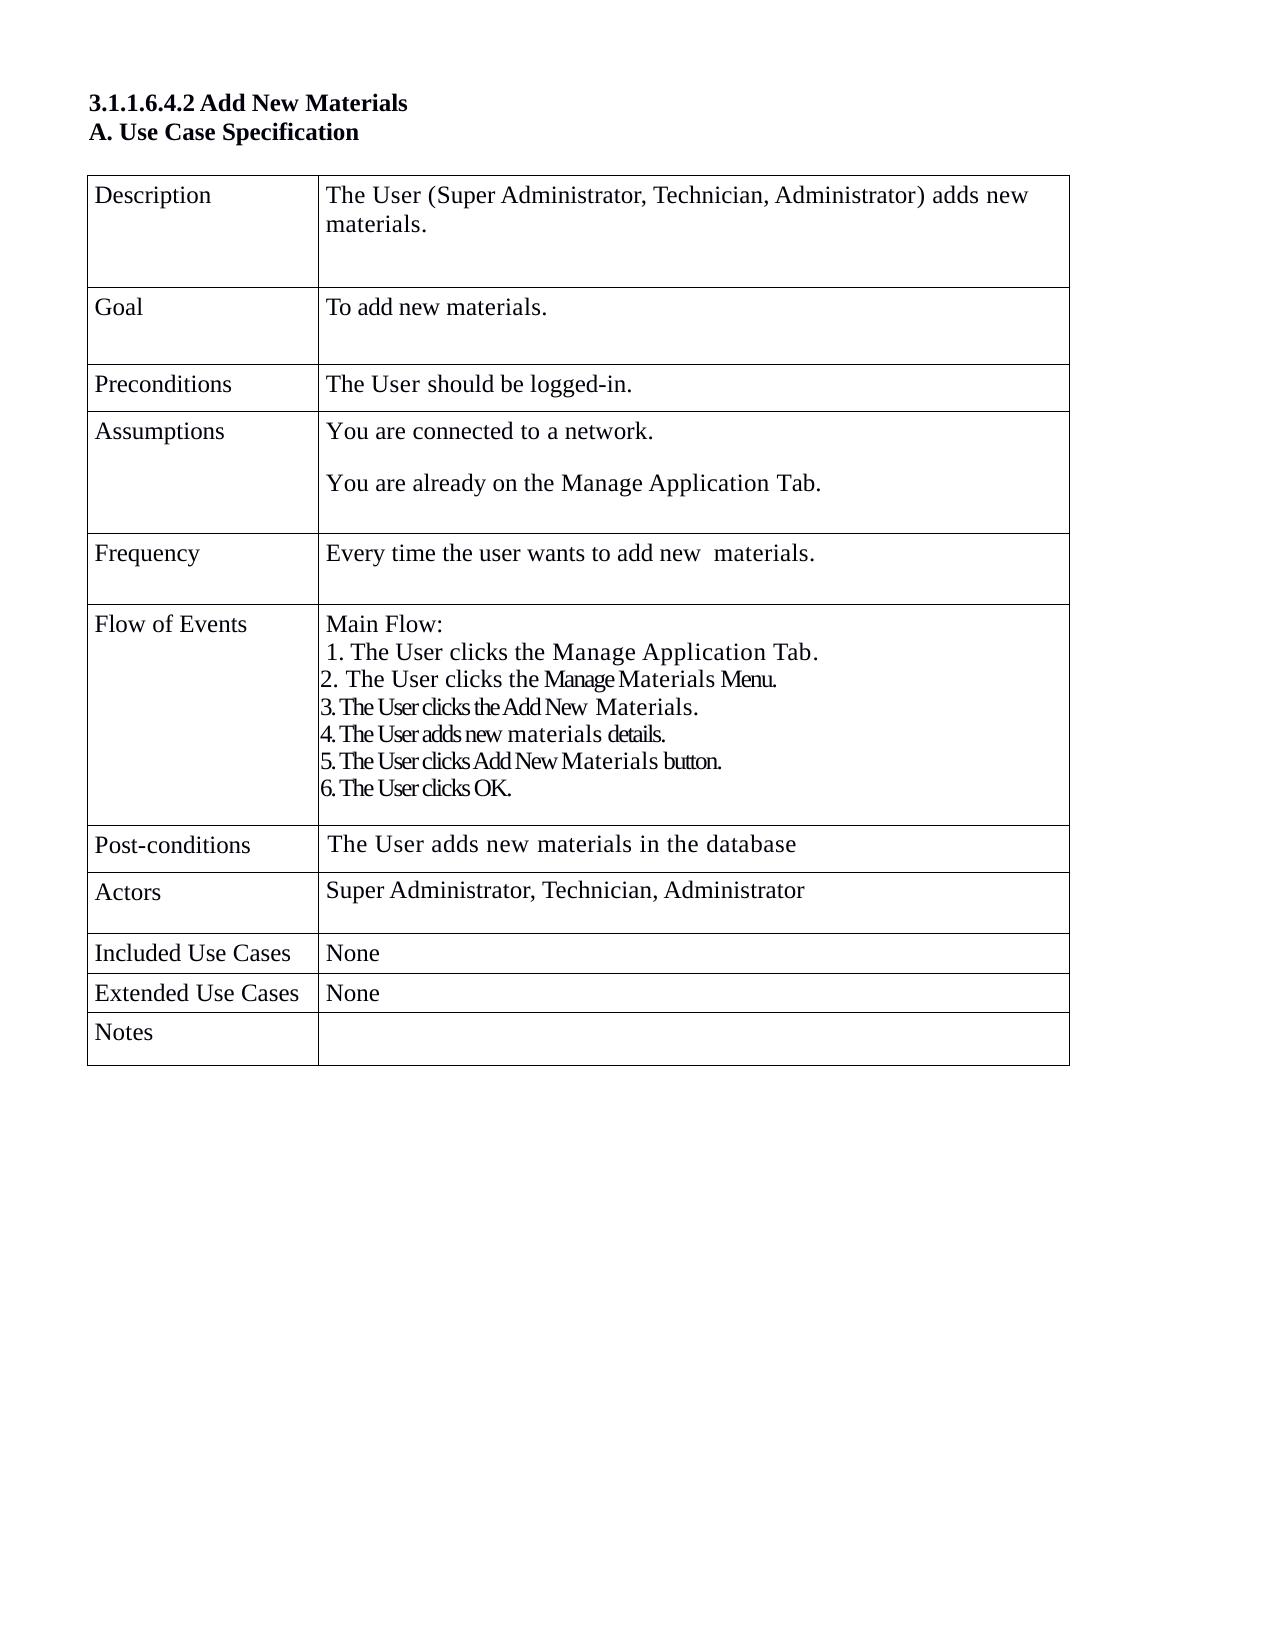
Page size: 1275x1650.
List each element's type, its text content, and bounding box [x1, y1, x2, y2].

table_cell Every time the user wants to add new materials. [319, 534, 1069, 603]
table_cell Included Use Cases [88, 934, 318, 972]
table_cell None [319, 974, 1069, 1012]
table_cell You are connected to a network. You are already on the Manage Application Tab. [319, 412, 1069, 533]
table_cell Main Flow: 1. The User clicks the Manage Application Tab. 2. The User clicks the Manage Materials Menu. 3. The User clicks the Add New Materials. 4. The User adds new materials details. 5. The User clicks Add New Materials button. 6. The User clicks OK. [319, 605, 1069, 825]
table_header Description [88, 176, 318, 287]
table_cell Notes [88, 1013, 318, 1065]
table_cell Goal [88, 288, 318, 364]
text 3.1.1.6.4.2 Add New Materials [88, 88, 1186, 117]
table_cell Flow of Events [88, 605, 318, 825]
table_cell None [319, 934, 1069, 972]
table_header The User (Super Administrator, Technician, Administrator) adds new materials. [319, 176, 1069, 287]
table_cell Extended Use Cases [88, 974, 318, 1012]
table_cell Super Administrator, Technician, Administrator [319, 873, 1069, 933]
table_cell Actors [88, 873, 318, 933]
table_cell Preconditions [88, 365, 318, 411]
table_cell To add new materials. [319, 288, 1069, 364]
table_cell Frequency [88, 534, 318, 603]
table_cell Assumptions [88, 412, 318, 533]
text A. Use Case Specification [88, 117, 1186, 146]
table_cell The User adds new materials in the database [319, 826, 1069, 872]
table_cell Post-conditions [88, 826, 318, 872]
table_cell [319, 1013, 1069, 1065]
table_cell The User should be logged-in. [319, 365, 1069, 411]
